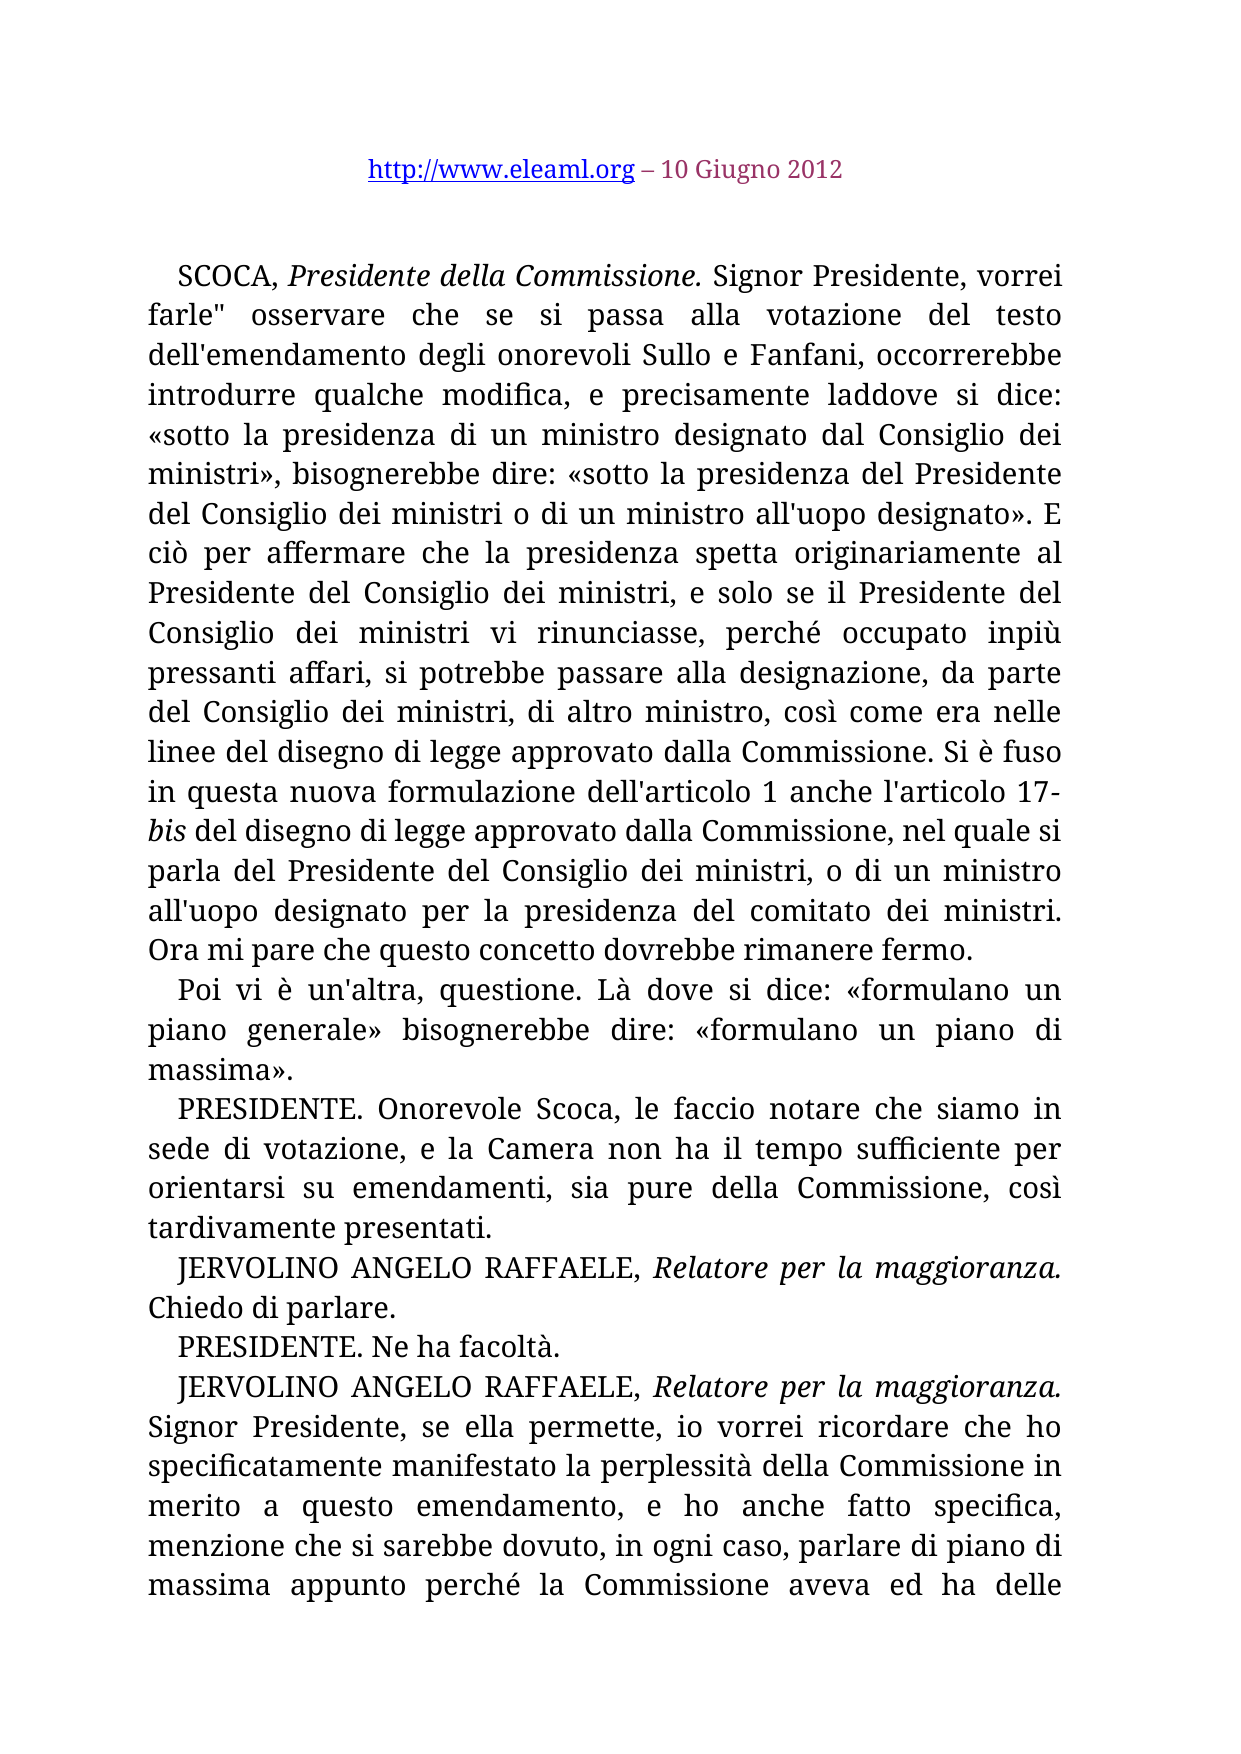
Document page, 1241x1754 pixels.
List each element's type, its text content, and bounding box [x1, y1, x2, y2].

text PRESIDENTE. Ne ha facoltà. [148, 1327, 1063, 1366]
text SCOCA, Presidente della Commissione. Signor Presidente, vorrei farle" osservare che se si passa alla votazione del testo dell'emendamento degli onorevoli Sullo e Fanfani, occorrerebbe introdurre qualche modifica, e precisamente laddove si dice: «sotto la presidenza di un ministro designato dal Consiglio dei ministri», bisognerebbe dire: «sotto la presidenza del Presidente del Consiglio dei ministri o di un ministro all'uopo designato». E ciò per affermare che la presidenza spetta originariamente al Presidente del Consiglio dei ministri, e solo se il Presidente del Consiglio dei ministri vi rinunciasse, perché occupato inpiù pressanti affari, si potrebbe passare alla designazione, da parte del Consiglio dei ministri, di altro ministro, così come era nelle linee del disegno di legge approvato dalla Commissione. Si è fuso in questa nuova formulazione dell'articolo 1 anche l'articolo 17-bis del disegno di legge approvato dalla Commissione, nel quale si parla del Presidente del Consiglio dei ministri, o di un ministro all'uopo designato per la presidenza del comitato dei ministri. Ora mi pare che questo concetto dovrebbe rimanere fermo. [148, 255, 1063, 969]
text Poi vi è un'altra, questione. Là dove si dice: «formulano un piano generale» bisognerebbe dire: «formulano un piano di massima». [148, 969, 1063, 1088]
text JERVOLINO ANGELO RAFFAELE, Relatore per la maggioranza. Signor Presidente, se ella permette, io vorrei ricordare che ho specificatamente manifestato la perplessità della Commissione in merito a questo emendamento, e ho anche fatto specifica, menzione che si sarebbe dovuto, in ogni caso, parlare di piano di massima appunto perché la Commissione aveva ed ha delle [148, 1366, 1063, 1604]
text JERVOLINO ANGELO RAFFAELE, Relatore per la maggioranza. Chiedo di parlare. [148, 1247, 1063, 1327]
text PRESIDENTE. Onorevole Scoca, le faccio notare che siamo in sede di votazione, e la Camera non ha il tempo sufficiente per orientarsi su emendamenti, sia pure della Commissione, così tardivamente presentati. [148, 1088, 1063, 1247]
